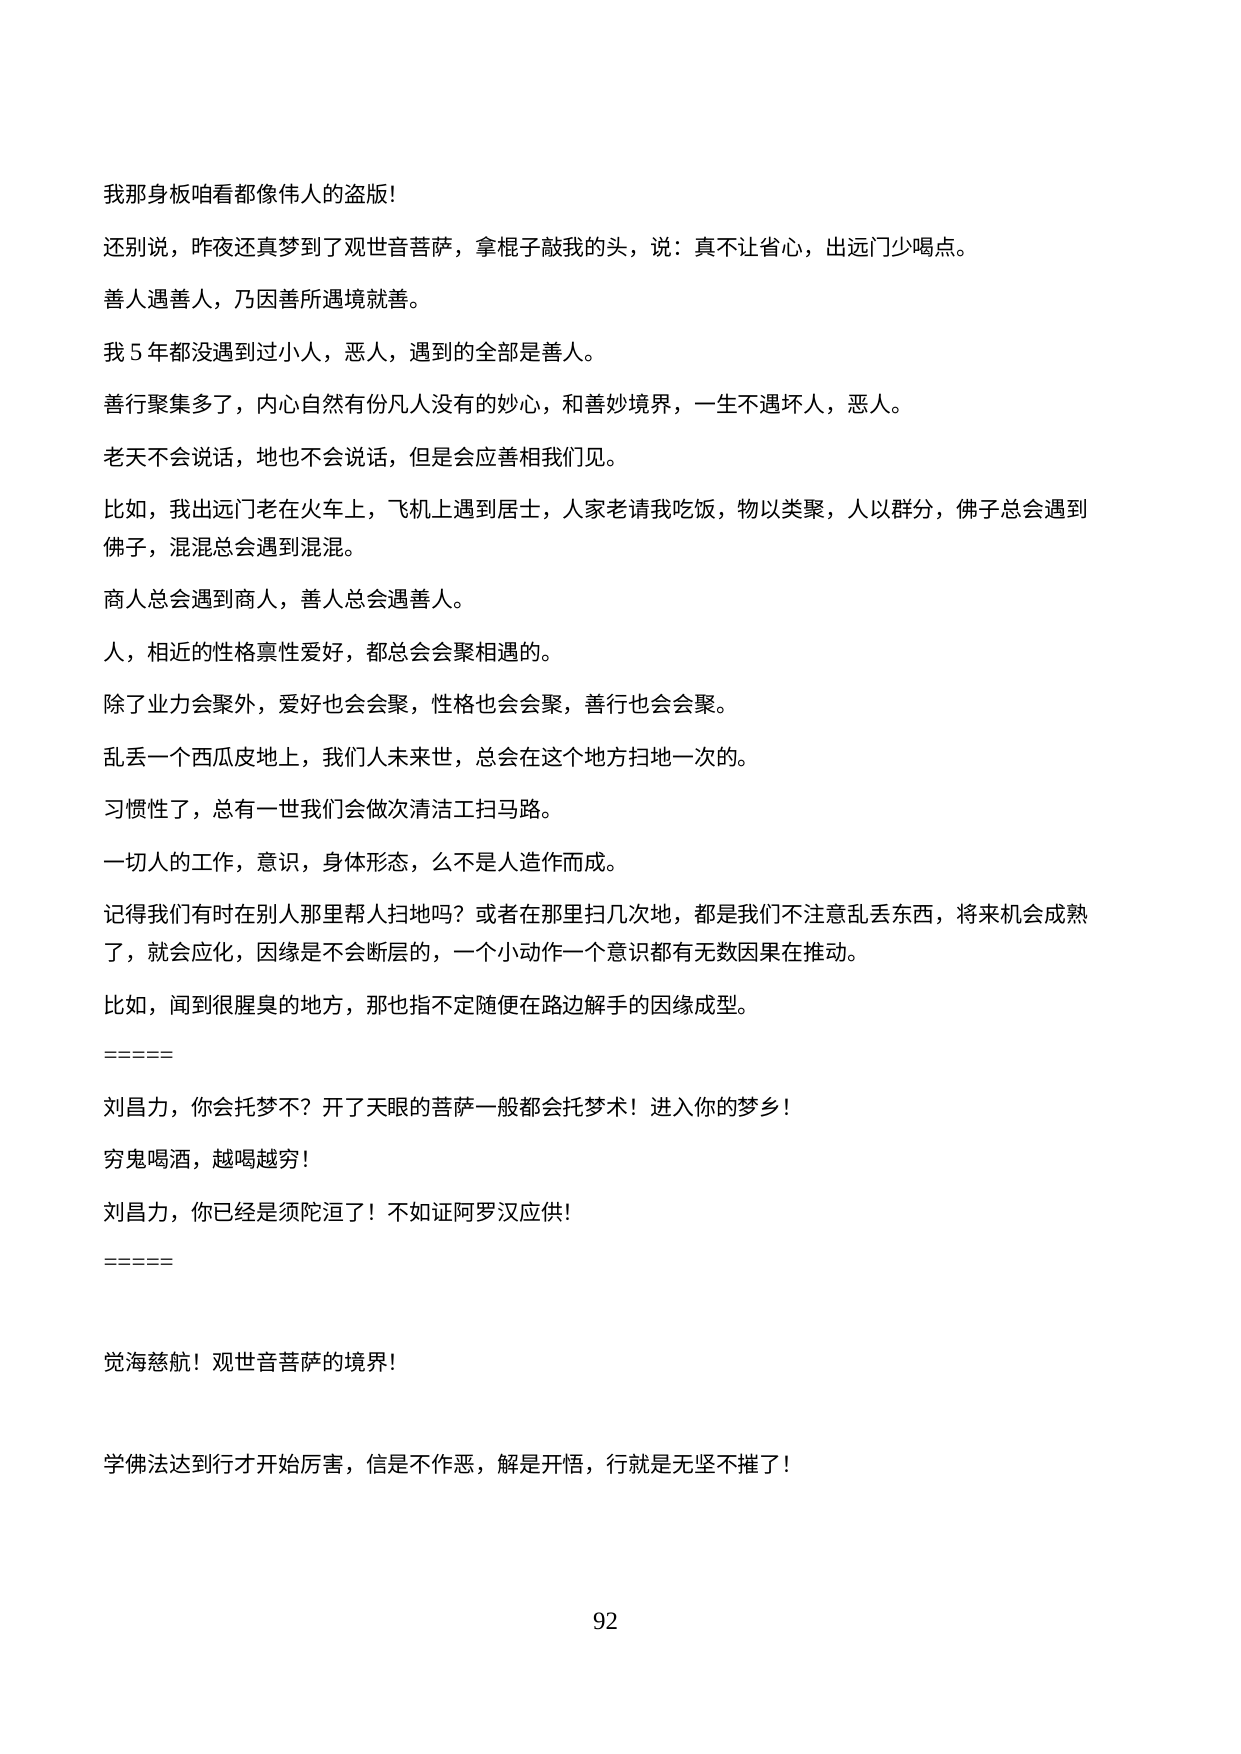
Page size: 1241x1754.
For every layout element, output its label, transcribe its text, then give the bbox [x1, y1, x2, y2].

text 比如，闻到很腥臭的地方，那也指不定随便在路边解手的因缘成型。 [103, 988, 1107, 1019]
text 还别说，昨夜还真梦到了观世音菩萨，拿棍子敲我的头，说：真不让省心，出远门少喝点。 [103, 229, 1107, 261]
text 习惯性了，总有一世我们会做次清洁工扫马路。 [103, 792, 1107, 824]
text 我那身板咱看都像伟人的盗版！ [103, 177, 1107, 209]
text 刘昌力，你会托梦不？开了天眼的菩萨一般都会托梦术！进入你的梦乡！ [103, 1089, 1107, 1121]
text 记得我们有时在别人那里帮人扫地吗？或者在那里扫几次地，都是我们不注意乱丢东西，将来机会成熟了，就会应化，因缘是不会断层的，一个小动作一个意识都有无数因果在推动。 [103, 897, 1107, 967]
text 商人总会遇到商人，善人总会遇善人。 [103, 582, 1107, 614]
text 乱丢一个西瓜皮地上，我们人未来世，总会在这个地方扫地一次的。 [103, 740, 1107, 772]
text 觉海慈航！观世音菩萨的境界！ [103, 1345, 1107, 1377]
text 一切人的工作，意识，身体形态，么不是人造作而成。 [103, 845, 1107, 877]
text 善行聚集多了，内心自然有份凡人没有的妙心，和善妙境界，一生不遇坏人，恶人。 [103, 387, 1107, 419]
text 我5年都没遇到过小人，恶人，遇到的全部是善人。 [103, 334, 1107, 366]
text ===== [103, 1247, 1107, 1276]
text 比如，我出远门老在火车上，飞机上遇到居士，人家老请我吃饭，物以类聚，人以群分，佛子总会遇到佛子，混混总会遇到混混。 [103, 492, 1107, 562]
text 人，相近的性格禀性爱好，都总会会聚相遇的。 [103, 635, 1107, 667]
text 刘昌力，你已经是须陀洹了！不如证阿罗汉应供！ [103, 1194, 1107, 1226]
text 穷鬼喝酒，越喝越穷！ [103, 1142, 1107, 1174]
text 善人遇善人，乃因善所遇境就善。 [103, 282, 1107, 314]
text 除了业力会聚外，爱好也会会聚，性格也会会聚，善行也会会聚。 [103, 687, 1107, 719]
text ===== [103, 1040, 1107, 1069]
text 老天不会说话，地也不会说话，但是会应善相我们见。 [103, 439, 1107, 471]
text 学佛法达到行才开始厉害，信是不作恶，解是开悟，行就是无坚不摧了！ [103, 1447, 1107, 1478]
